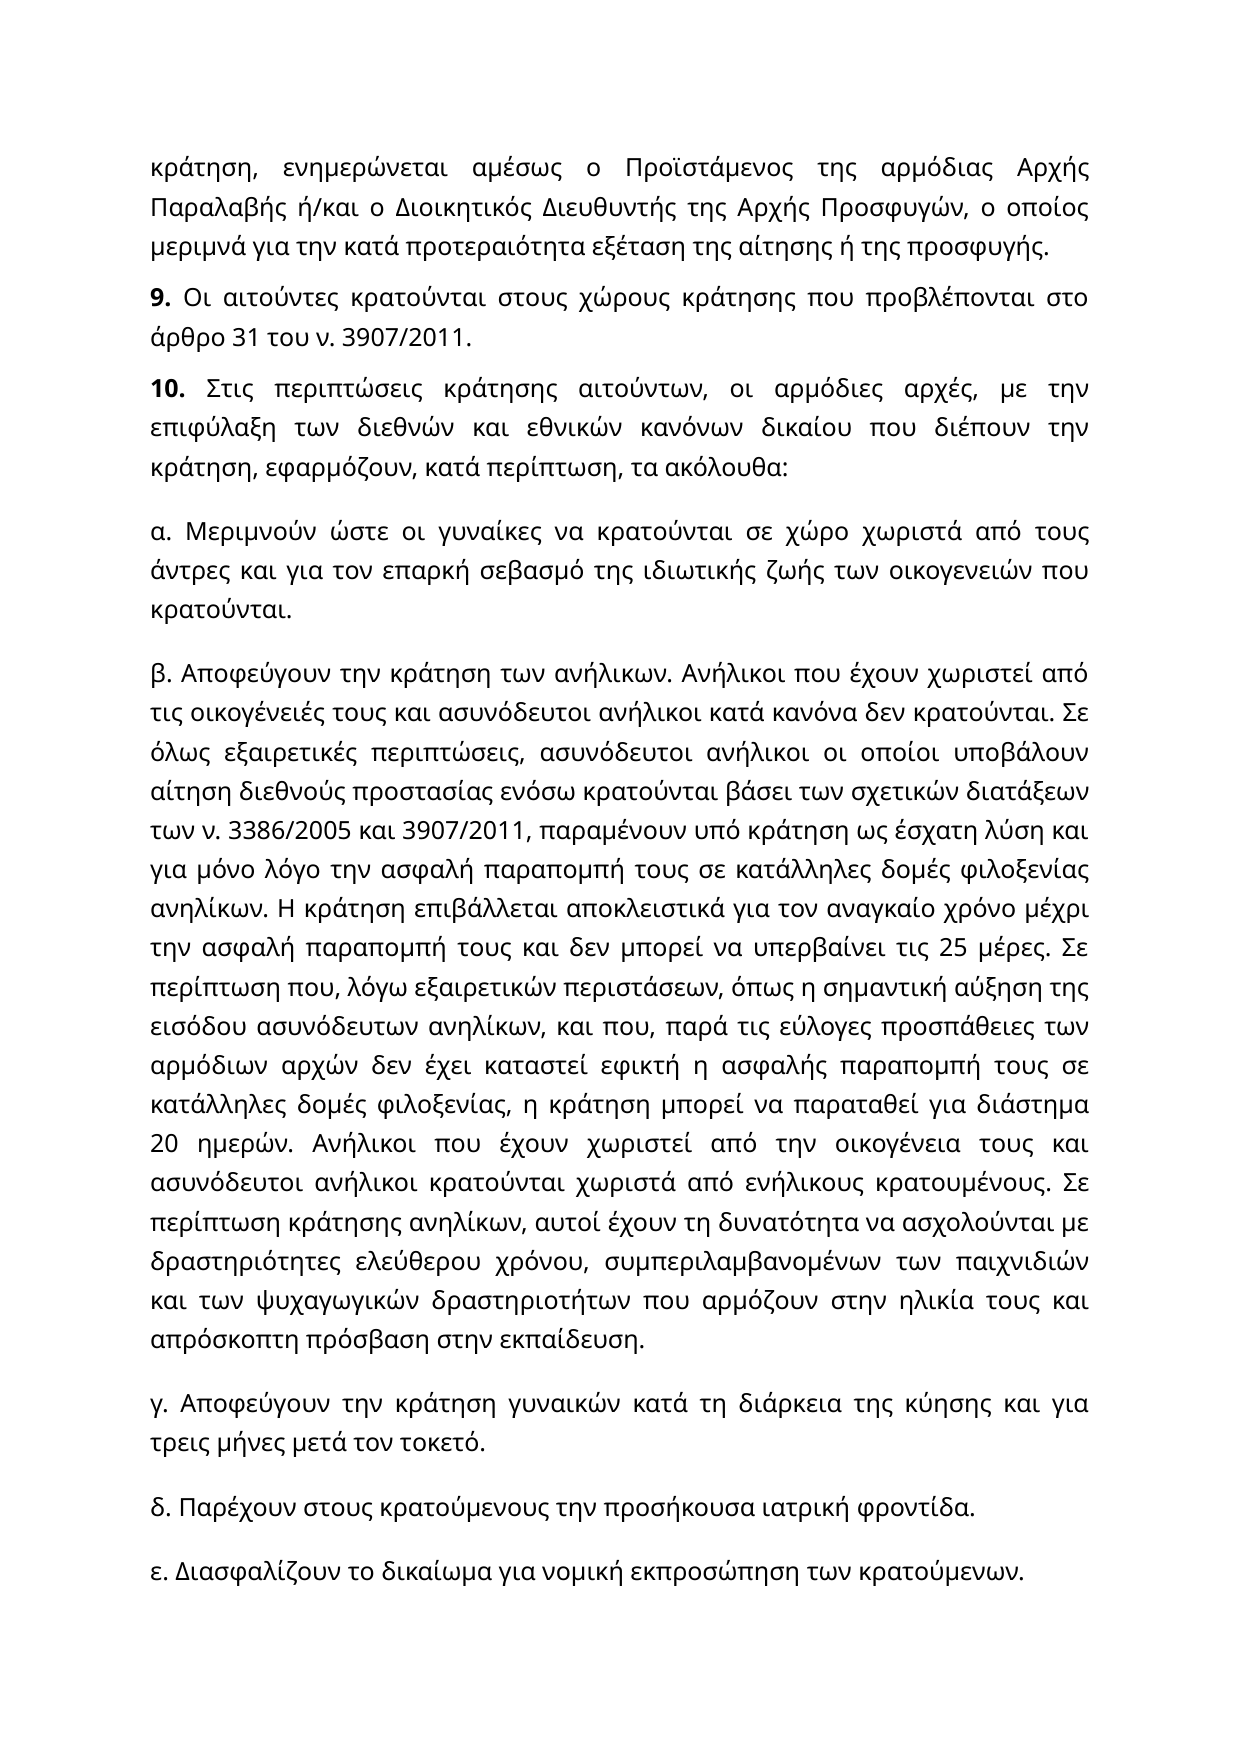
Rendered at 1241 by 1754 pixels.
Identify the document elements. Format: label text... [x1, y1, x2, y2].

text β. Αποφεύγουν την κράτηση των ανήλικων. Ανήλικοι που έχουν χωριστεί από τις οικογένειές τους και ασυνόδευτοι ανήλικοι κατά κανόνα δεν κρατούνται. Σε όλως εξαιρετικές περιπτώσεις, ασυνόδευτοι ανήλικοι οι οποίοι υποβάλουν αίτηση διεθνούς προστασίας ενόσω κρατούνται βάσει των σχετικών διατάξεων των ν. 3386/2005 και 3907/2011, παραμένουν υπό κράτηση ως έσχατη λύση και για μόνο λόγο την ασφαλή παραπομπή τους σε κατάλληλες δομές φιλοξενίας ανηλίκων. Η κράτηση επιβάλλεται αποκλειστικά για τον αναγκαίο χρόνο μέχρι την ασφαλή παραπομπή τους και δεν μπορεί να υπερβαίνει τις 25 μέρες. Σε περίπτωση που, λόγω εξαιρετικών περιστάσεων, όπως η σημαντική αύξηση της εισόδου ασυνόδευτων ανηλίκων, και που, παρά τις εύλογες προσπάθειες των αρμόδιων αρχών δεν έχει καταστεί εφικτή η ασφαλής παραπομπή τους σε κατάλληλες δομές φιλοξενίας, η κράτηση μπορεί να παραταθεί για διάστημα 20 ημερών. Ανήλικοι που έχουν χωριστεί από την οικογένεια τους και ασυνόδευτοι ανήλικοι κρατούνται χωριστά από ενήλικους κρατουμένους. Σε περίπτωση κράτησης ανηλίκων, αυτοί έχουν τη δυνατότητα να ασχολούνται με δραστηριότητες ελεύθερου χρόνου, συμπεριλαμβανομένων των παιχνιδιών και των ψυχαγωγικών δραστηριοτήτων που αρμόζουν στην ηλικία τους και απρόσκοπτη πρόσβαση στην εκπαίδευση. [150, 656, 1090, 1356]
text α. Μεριμνούν ώστε οι γυναίκες να κρατούνται σε χώρο χωριστά από τους άντρες και για τον επαρκή σεβασμό της ιδιωτικής ζωής των οικογενειών που κρατούνται. [150, 513, 1090, 626]
text ε. Διασφαλίζουν το δικαίωμα για νομική εκπροσώπηση των κρατούμενων. [150, 1553, 1090, 1587]
text 10. Στις περιπτώσεις κράτησης αιτούντων, οι αρμόδιες αρχές, με την επιφύλαξη των διεθνών και εθνικών κανόνων δικαίου που διέπουν την κράτηση, εφαρμόζουν, κατά περίπτωση, τα ακόλουθα: [150, 371, 1090, 483]
text κράτηση, ενημερώνεται αμέσως ο Προϊστάμενος της αρμόδιας Αρχής Παραλαβής ή/και ο Διοικητικός Διευθυντής της Αρχής Προσφυγών, ο οποίος μεριμνά για την κατά προτεραιότητα εξέταση της αίτησης ή της προσφυγής. [150, 150, 1090, 262]
text γ. Αποφεύγουν την κράτηση γυναικών κατά τη διάρκεια της κύησης και για τρεις μήνες μετά τον τοκετό. [150, 1386, 1090, 1459]
text δ. Παρέχουν στους κρατούμενους την προσήκουσα ιατρική φροντίδα. [150, 1489, 1090, 1523]
text 9. Οι αιτούντες κρατούνται στους χώρους κράτησης που προβλέπονται στο άρθρο 31 του ν. 3907/2011. [150, 280, 1090, 353]
